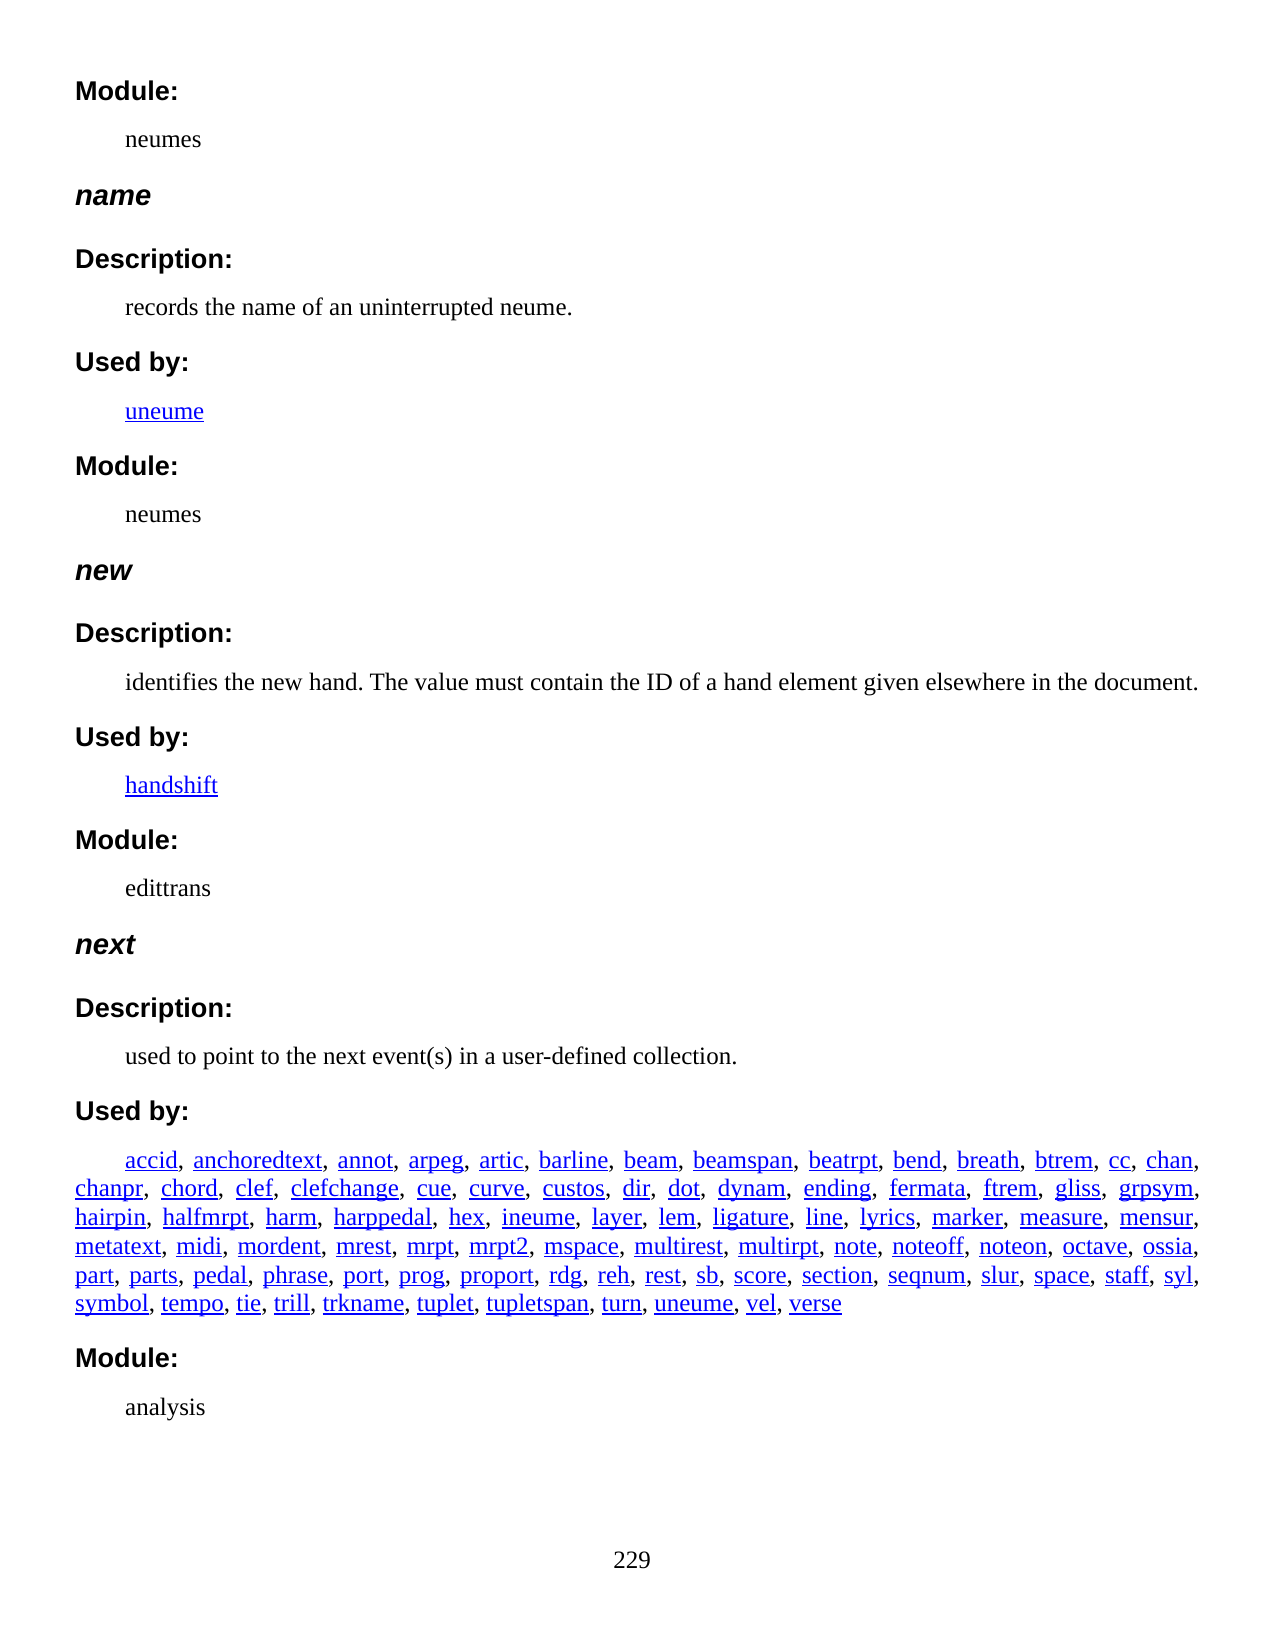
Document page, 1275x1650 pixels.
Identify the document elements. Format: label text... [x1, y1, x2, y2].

text edittrans [75, 873, 1200, 902]
text records the name of an uninterrupted neume. [75, 292, 1200, 321]
text uneume [75, 396, 1200, 424]
text identifies the new hand. The value must contain the ID of a hand element given elsewhere in the document. [75, 667, 1200, 696]
subtitle name [75, 178, 1200, 212]
subtitle Used by: [75, 346, 1200, 377]
text neumes [75, 124, 1200, 153]
subtitle Description: [75, 992, 1200, 1023]
subtitle Description: [75, 617, 1200, 649]
subtitle Used by: [75, 721, 1200, 752]
subtitle next [75, 927, 1200, 961]
text neumes [75, 499, 1200, 528]
subtitle Description: [75, 243, 1200, 274]
subtitle Module: [75, 449, 1200, 481]
subtitle Module: [75, 824, 1200, 855]
text used to point to the next event(s) in a user-defined collection. [75, 1041, 1200, 1070]
subtitle new [75, 553, 1200, 586]
text accid, anchoredtext, annot, arpeg, artic, barline, beam, beamspan, beatrpt, bend, breath, btrem, cc, chan, chanpr, chord, clef, clefchange, cue, curve, custos, dir, dot, dynam, ending, fermata, ftrem, gliss, grpsym, hairpin, halfmrpt, harm, harppedal, hex, ineume, layer, lem, ligature, line, lyrics, marker, measure, mensur, metatext, midi, mordent, mrest, mrpt, mrpt2, mspace, multirest, multirpt, note, noteoff, noteon, octave, ossia, part, parts, pedal, phrase, port, prog, proport, rdg, reh, rest, sb, score, section, seqnum, slur, space, staff, syl, symbol, tempo, tie, trill, trkname, tuplet, tupletspan, turn, uneume, vel, verse [75, 1145, 1200, 1317]
subtitle Used by: [75, 1095, 1200, 1126]
text analysis [75, 1392, 1200, 1420]
subtitle Module: [75, 75, 1200, 106]
subtitle Module: [75, 1342, 1200, 1373]
text handshift [75, 770, 1200, 799]
